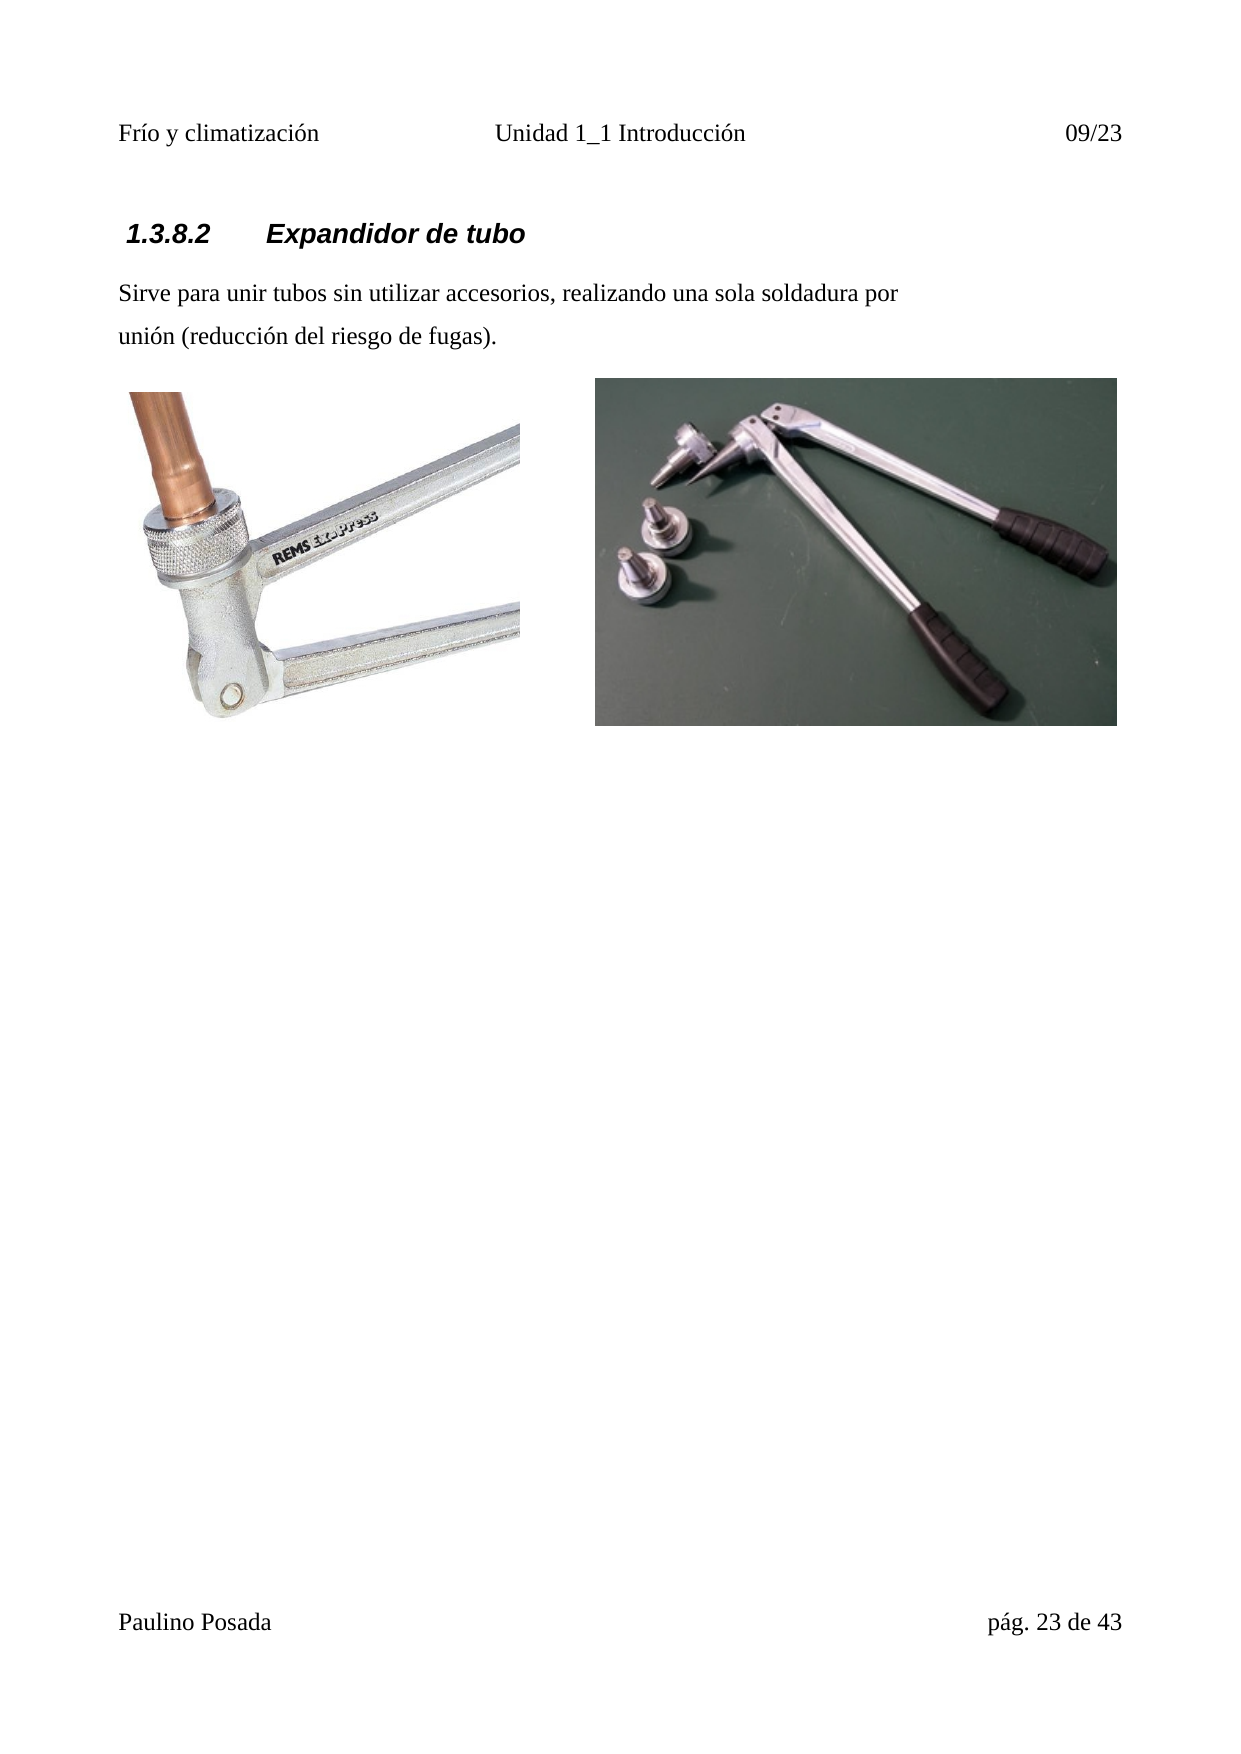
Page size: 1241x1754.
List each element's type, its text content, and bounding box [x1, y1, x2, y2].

text unión (reducción del riesgo de fugas). [118, 321, 1122, 350]
picture [118, 392, 520, 724]
text Sirve para unir tubos sin utilizar accesorios, realizando una sola soldadura por [118, 278, 1122, 307]
subtitle Expandidor de tubo [118, 218, 1122, 249]
picture [595, 378, 1117, 726]
